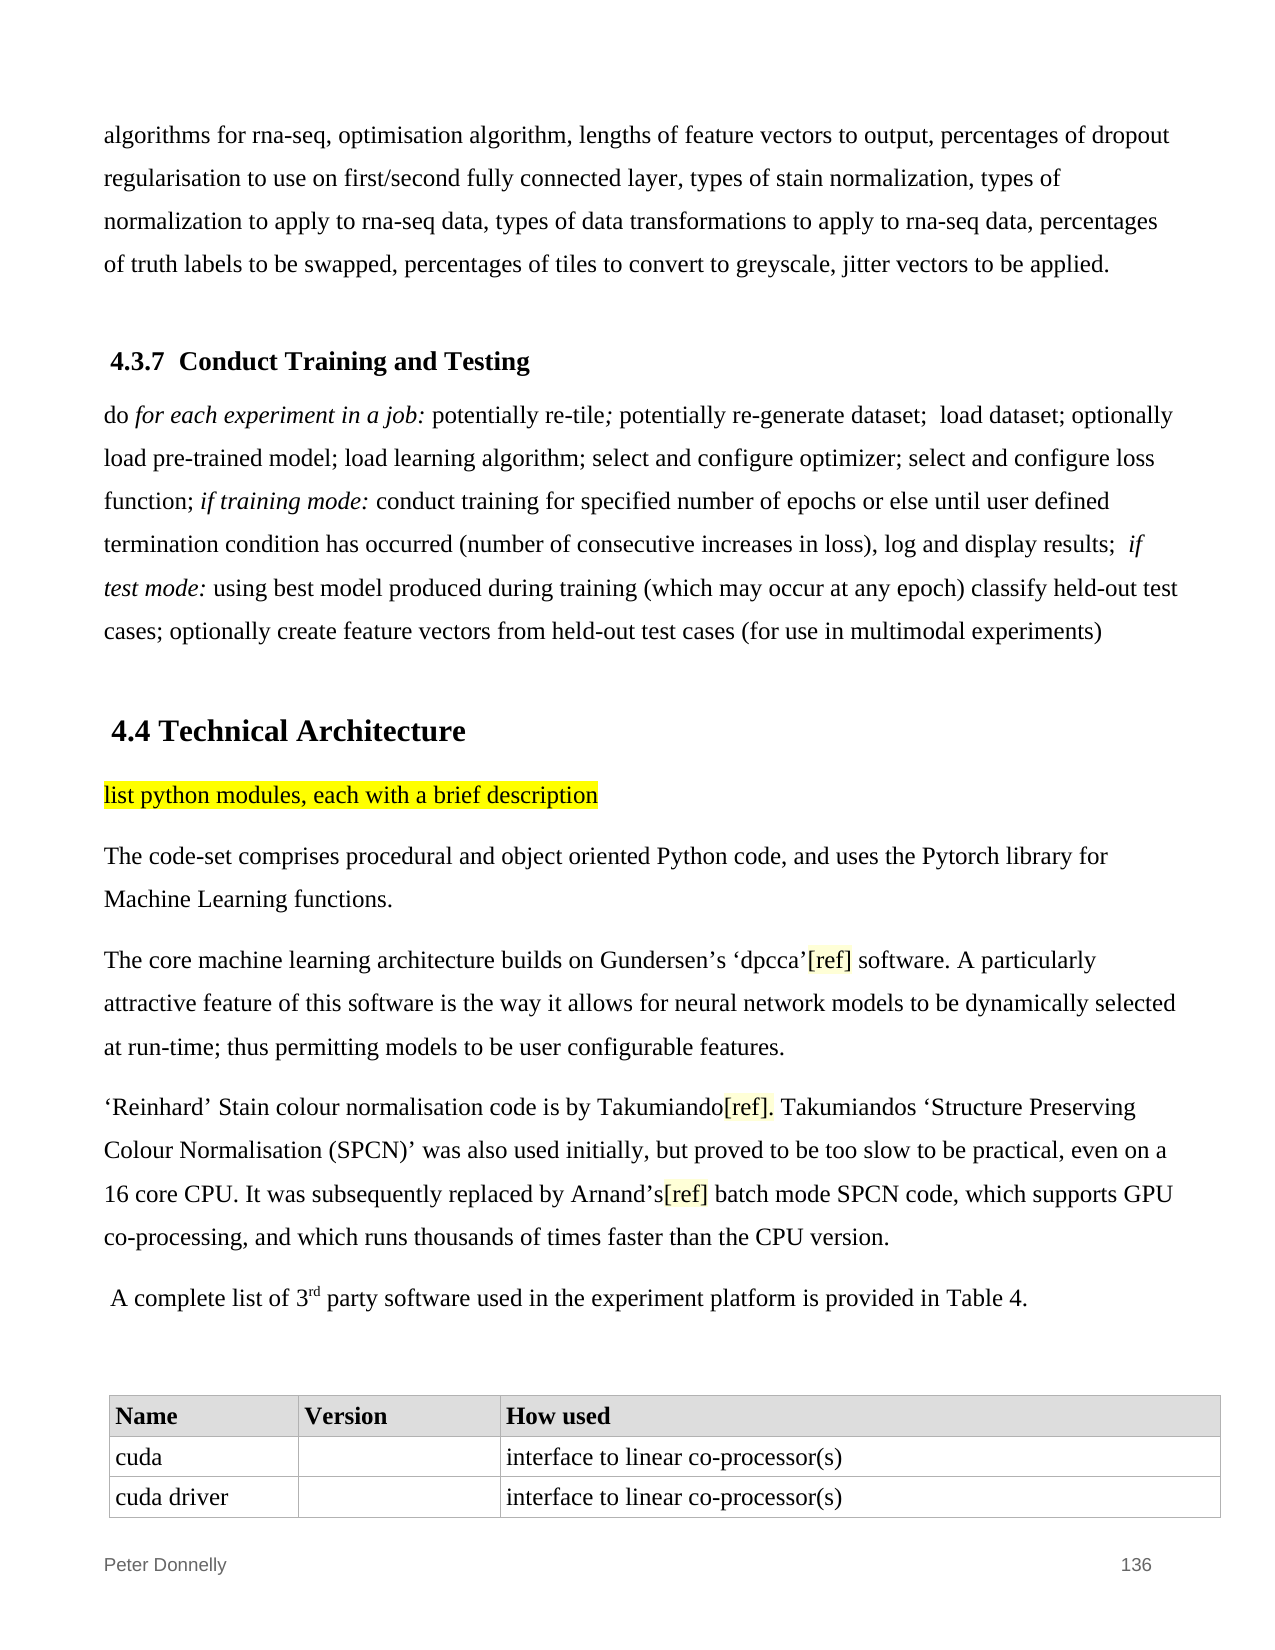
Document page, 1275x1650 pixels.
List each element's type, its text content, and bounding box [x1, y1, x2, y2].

text ‘Reinhard’ Stain colour normalisation code is by Takumiando[ref]. Takumiandos ‘Structure Preserving Colour Normalisation (SPCN)’ was also used initially, but proved to be too slow to be practical, even on a 16 core CPU. It was subsequently replaced by Arnand’s[ref] batch mode SPCN code, which supports GPU co-processing, and which runs thousands of times faster than the CPU version. [103, 1092, 1181, 1251]
table_cell cuda driver [110, 1477, 298, 1517]
table_cell cuda [110, 1437, 298, 1476]
subtitle Technical Architecture [103, 712, 1181, 748]
subtitle Conduct Training and Testing [103, 345, 1181, 377]
table_cell [299, 1437, 500, 1476]
table_cell interface to linear co-processor(s) [501, 1437, 1220, 1476]
table_header Name [110, 1396, 298, 1436]
table_header Version [299, 1396, 500, 1436]
table_cell interface to linear co-processor(s) [501, 1477, 1220, 1517]
table_header How used [501, 1396, 1220, 1436]
text list python modules, each with a brief description [103, 781, 1181, 809]
text algorithms for rna-seq, optimisation algorithm, lengths of feature vectors to output, percentages of dropout regularisation to use on first/second fully connected layer, types of stain normalization, types of normalization to apply to rna-seq data, types of data transformations to apply to rna-seq data, percentages of truth labels to be swapped, percentages of tiles to convert to greyscale, jitter vectors to be applied. [103, 120, 1181, 278]
table_cell [299, 1477, 500, 1517]
text The code-set comprises procedural and object oriented Python code, and uses the Pytorch library for Machine Learning functions. [103, 841, 1181, 913]
text do for each experiment in a job: potentially re-tile; potentially re-generate dataset; load dataset; optionally load pre-trained model; load learning algorithm; select and configure optimizer; select and configure loss function; if training mode: conduct training for specified number of epochs or else until user defined termination condition has occurred (number of consecutive increases in loss), log and display results; if test mode: using best model produced during training (which may occur at any epoch) classify held-out test cases; optionally create feature vectors from held-out test cases (for use in multimodal experiments) [103, 400, 1181, 644]
text The core machine learning architecture builds on Gundersen’s ‘dpcca’[ref] software. A particularly attractive feature of this software is the way it allows for neural network models to be dynamically selected at run-time; thus permitting models to be user configurable features. [103, 945, 1181, 1060]
text A complete list of 3rd party software used in the experiment platform is provided in Table 4. [103, 1283, 1181, 1311]
